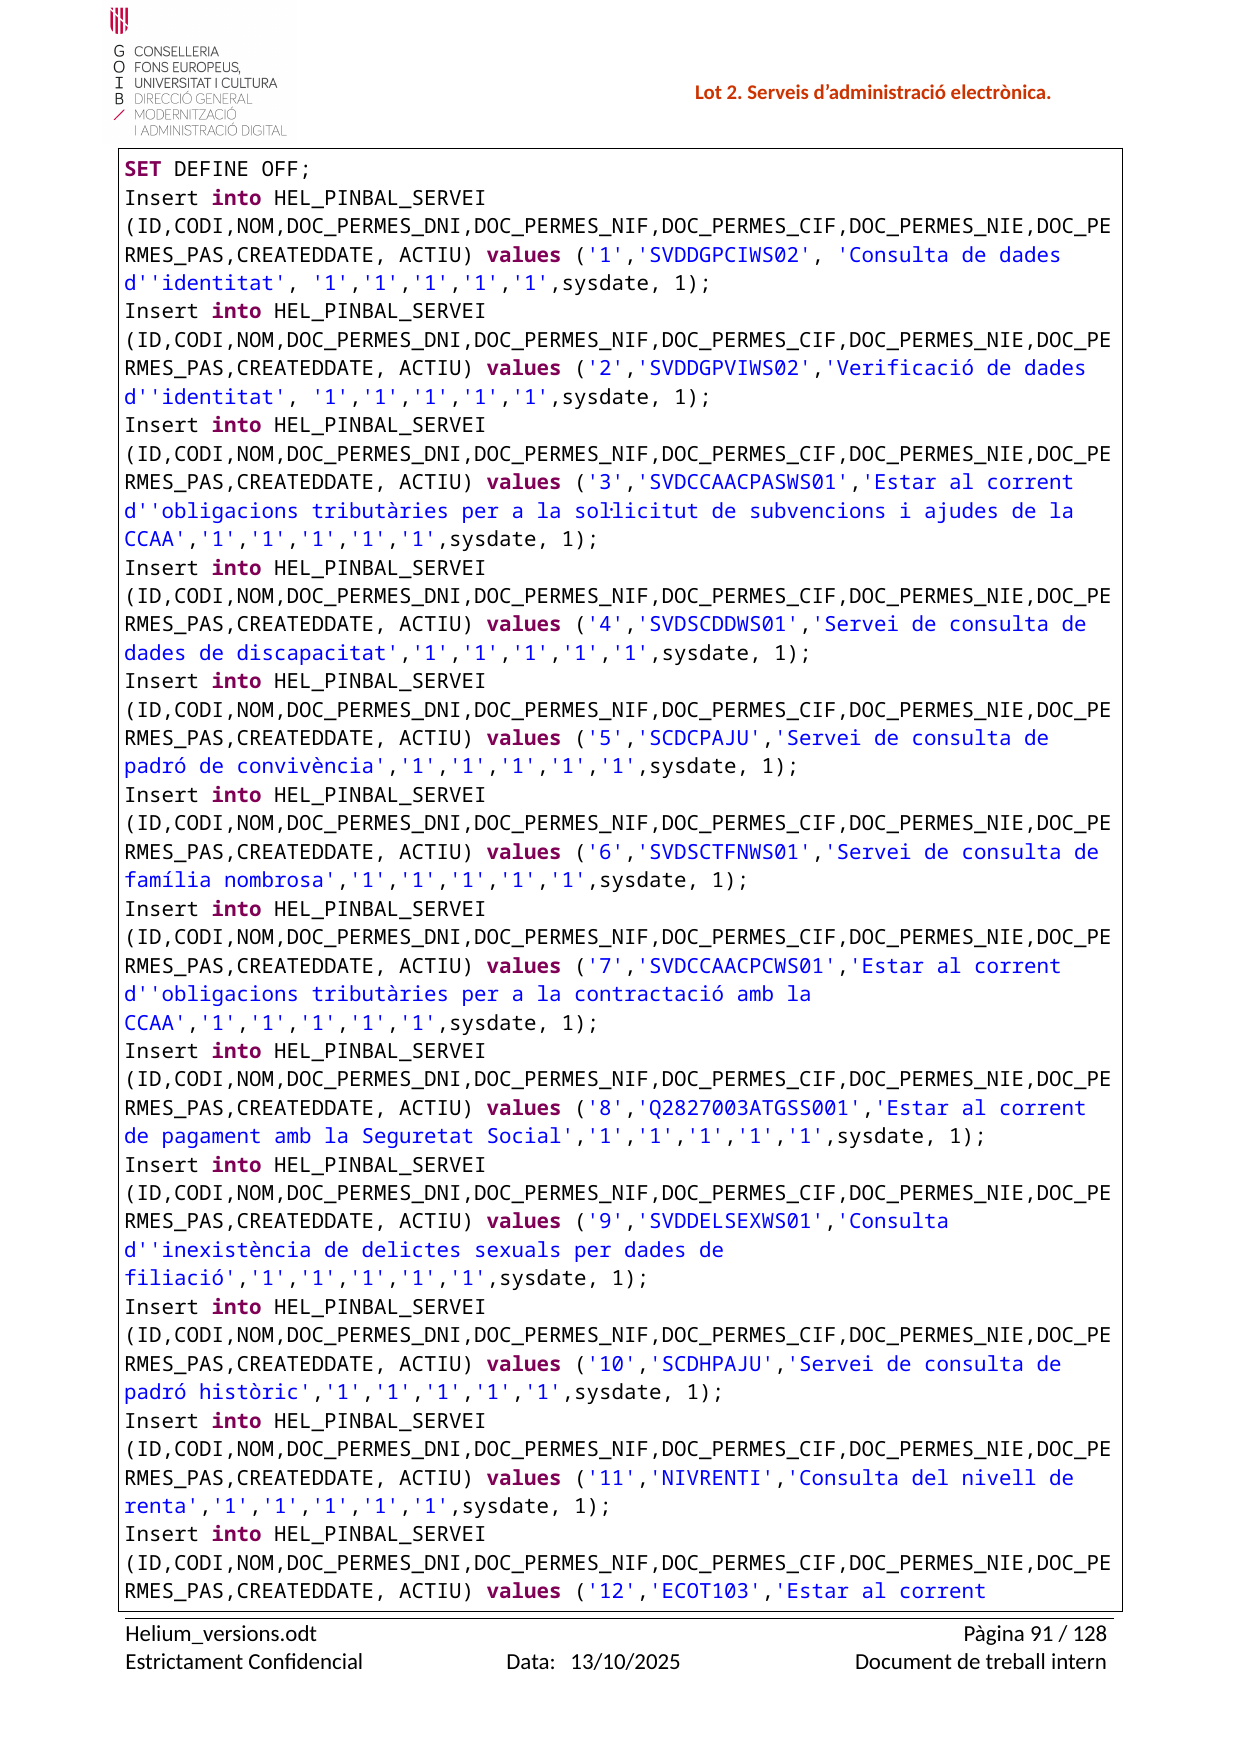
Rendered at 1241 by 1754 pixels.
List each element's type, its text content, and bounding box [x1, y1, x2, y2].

table_header SET DEFINE OFF; Insert into HEL_PINBAL_SERVEI (ID,CODI,NOM,DOC_PERMES_DNI,DOC_PERMES_NIF,DOC_PERMES_CIF,DOC_PERMES_NIE,DOC_PERMES_PAS,CREATEDDATE, ACTIU) values ('1','SVDDGPCIWS02', 'Consulta de dades d''identitat', '1','1','1','1','1',sysdate, 1); Insert into HEL_PINBAL_SERVEI (ID,CODI,NOM,DOC_PERMES_DNI,DOC_PERMES_NIF,DOC_PERMES_CIF,DOC_PERMES_NIE,DOC_PERMES_PAS,CREATEDDATE, ACTIU) values ('2','SVDDGPVIWS02','Verificació de dades d''identitat', '1','1','1','1','1',sysdate, 1); Insert into HEL_PINBAL_SERVEI (ID,CODI,NOM,DOC_PERMES_DNI,DOC_PERMES_NIF,DOC_PERMES_CIF,DOC_PERMES_NIE,DOC_PERMES_PAS,CREATEDDATE, ACTIU) values ('3','SVDCCAACPASWS01','Estar al corrent d''obligacions tributàries per a la sol·licitut de subvencions i ajudes de la CCAA','1','1','1','1','1',sysdate, 1); Insert into HEL_PINBAL_SERVEI (ID,CODI,NOM,DOC_PERMES_DNI,DOC_PERMES_NIF,DOC_PERMES_CIF,DOC_PERMES_NIE,DOC_PERMES_PAS,CREATEDDATE, ACTIU) values ('4','SVDSCDDWS01','Servei de consulta de dades de discapacitat','1','1','1','1','1',sysdate, 1); Insert into HEL_PINBAL_SERVEI (ID,CODI,NOM,DOC_PERMES_DNI,DOC_PERMES_NIF,DOC_PERMES_CIF,DOC_PERMES_NIE,DOC_PERMES_PAS,CREATEDDATE, ACTIU) values ('5','SCDCPAJU','Servei de consulta de padró de convivència','1','1','1','1','1',sysdate, 1); Insert into HEL_PINBAL_SERVEI (ID,CODI,NOM,DOC_PERMES_DNI,DOC_PERMES_NIF,DOC_PERMES_CIF,DOC_PERMES_NIE,DOC_PERMES_PAS,CREATEDDATE, ACTIU) values ('6','SVDSCTFNWS01','Servei de consulta de família nombrosa','1','1','1','1','1',sysdate, 1); Insert into HEL_PINBAL_SERVEI (ID,CODI,NOM,DOC_PERMES_DNI,DOC_PERMES_NIF,DOC_PERMES_CIF,DOC_PERMES_NIE,DOC_PERMES_PAS,CREATEDDATE, ACTIU) values ('7','SVDCCAACPCWS01','Estar al corrent d''obligacions tributàries per a la contractació amb la CCAA','1','1','1','1','1',sysdate, 1); Insert into HEL_PINBAL_SERVEI (ID,CODI,NOM,DOC_PERMES_DNI,DOC_PERMES_NIF,DOC_PERMES_CIF,DOC_PERMES_NIE,DOC_PERMES_PAS,CREATEDDATE, ACTIU) values ('8','Q2827003ATGSS001','Estar al corrent de pagament amb la Seguretat Social','1','1','1','1','1',sysdate, 1); Insert into HEL_PINBAL_SERVEI (ID,CODI,NOM,DOC_PERMES_DNI,DOC_PERMES_NIF,DOC_PERMES_CIF,DOC_PERMES_NIE,DOC_PERMES_PAS,CREATEDDATE, ACTIU) values ('9','SVDDELSEXWS01','Consulta d''inexistència de delictes sexuals per dades de filiació','1','1','1','1','1',sysdate, 1); Insert into HEL_PINBAL_SERVEI (ID,CODI,NOM,DOC_PERMES_DNI,DOC_PERMES_NIF,DOC_PERMES_CIF,DOC_PERMES_NIE,DOC_PERMES_PAS,CREATEDDATE, ACTIU) values ('10','SCDHPAJU','Servei de consulta de padró històric','1','1','1','1','1',sysdate, 1); Insert into HEL_PINBAL_SERVEI (ID,CODI,NOM,DOC_PERMES_DNI,DOC_PERMES_NIF,DOC_PERMES_CIF,DOC_PERMES_NIE,DOC_PERMES_PAS,CREATEDDATE, ACTIU) values ('11','NIVRENTI','Consulta del nivell de renta','1','1','1','1','1',sysdate, 1); Insert into HEL_PINBAL_SERVEI (ID,CODI,NOM,DOC_PERMES_DNI,DOC_PERMES_NIF,DOC_PERMES_CIF,DOC_PERMES_NIE,DOC_PERMES_PAS,CREATEDDATE, ACTIU) values ('12','ECOT103','Estar al corrent [119, 149, 1122, 1611]
picture [100, 0, 297, 144]
